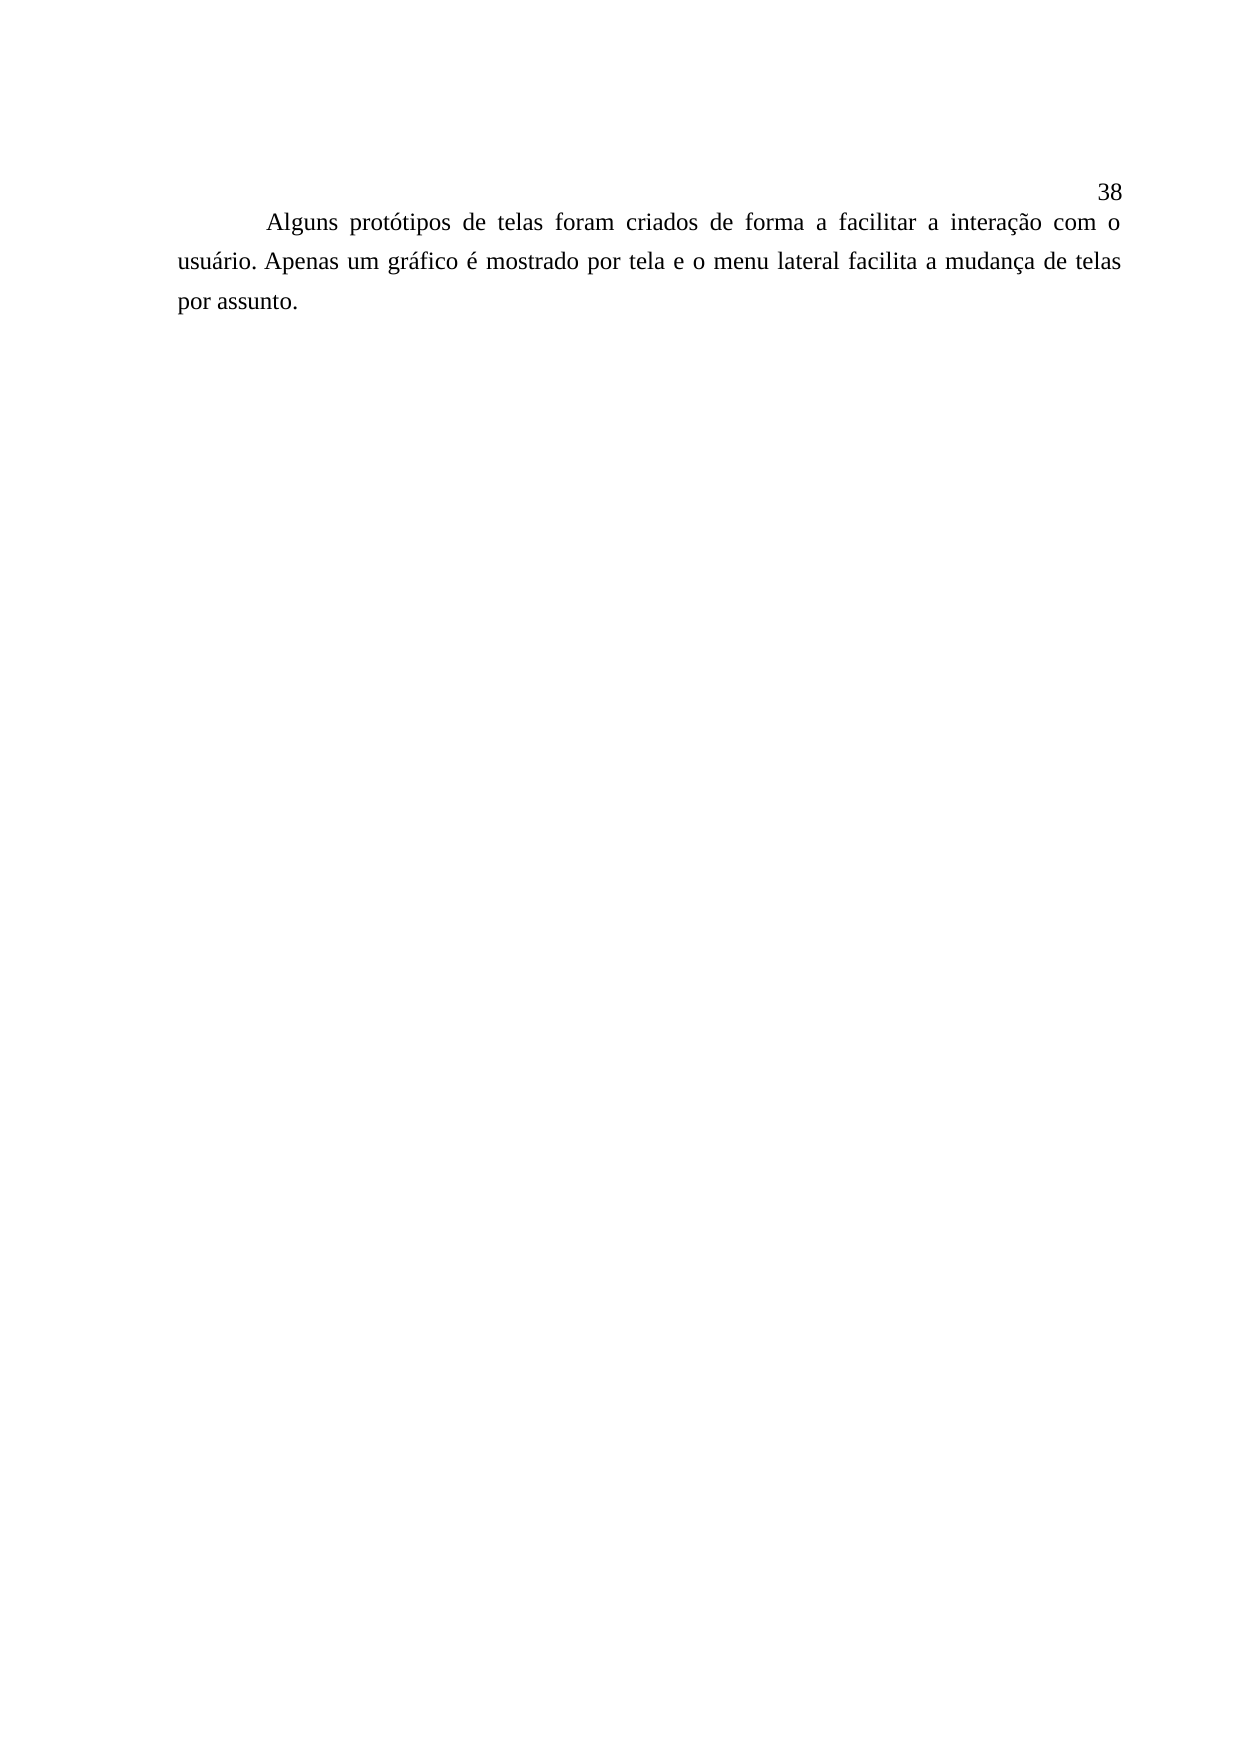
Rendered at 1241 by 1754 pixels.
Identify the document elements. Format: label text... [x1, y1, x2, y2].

text Alguns protótipos de telas foram criados de forma a facilitar a interação com o usuário. Apenas um gráfico é mostrado por tela e o menu lateral facilita a mudança de telas por assunto. [177, 207, 1122, 314]
